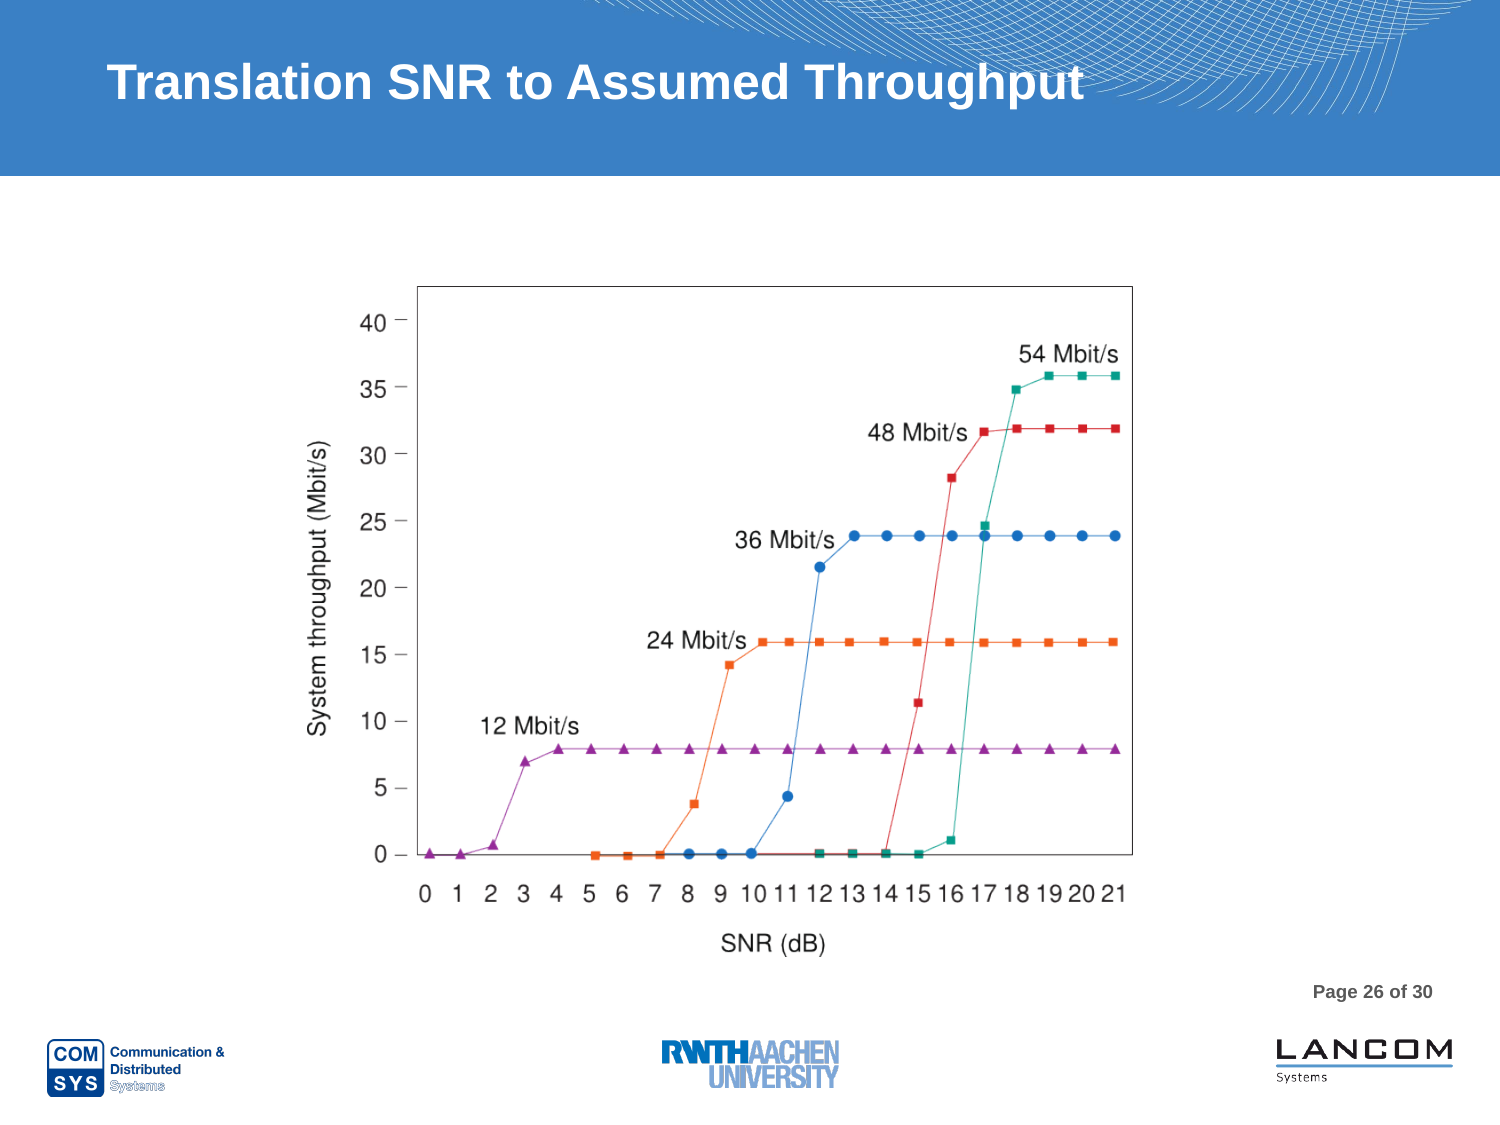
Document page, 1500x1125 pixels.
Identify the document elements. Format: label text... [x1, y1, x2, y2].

picture [1275, 1039, 1453, 1084]
title Translation SNR to Assumed Throughput [106, 35, 1176, 110]
picture [0, 0, 1500, 176]
picture [307, 286, 1133, 957]
